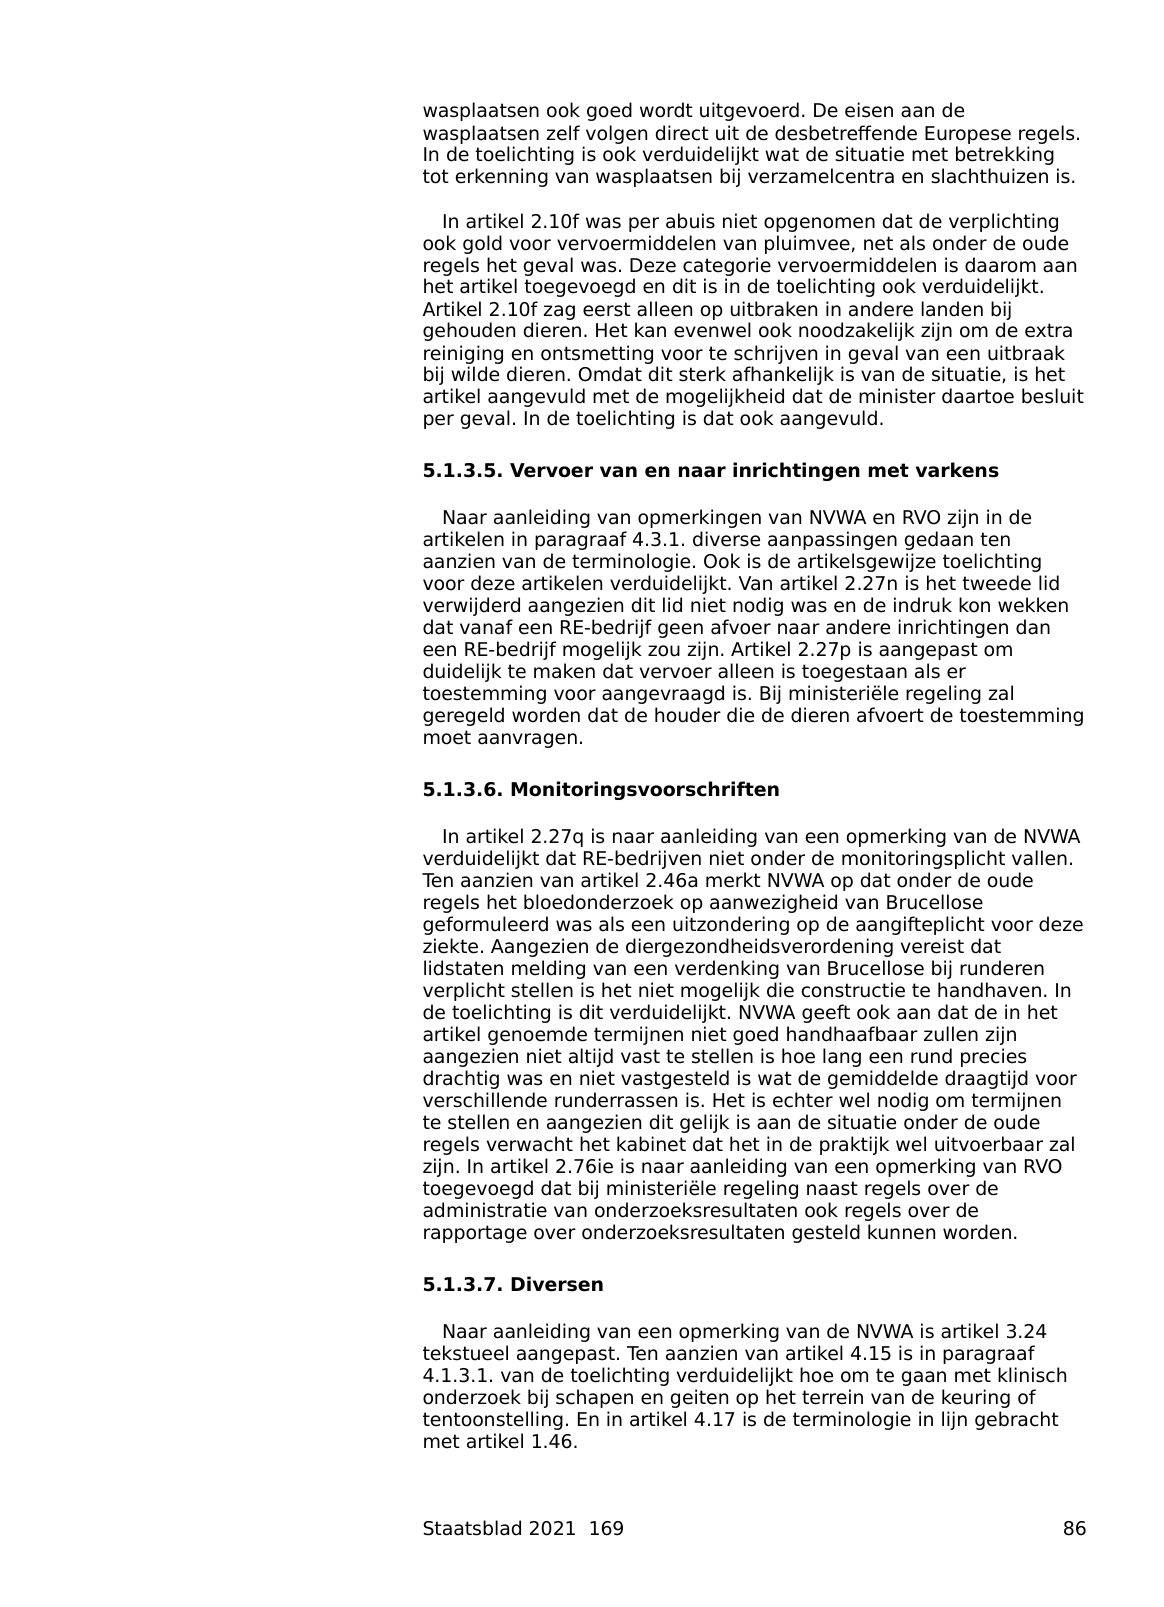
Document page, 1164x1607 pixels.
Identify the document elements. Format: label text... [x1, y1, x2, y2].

text Naar aanleiding van een opmerking van de NVWA is artikel 3.24 tekstueel aangepast. Ten aanzien van artikel 4.15 is in paragraaf 4.1.3.1. van de toelichting verduidelijkt hoe om te gaan met klinisch onderzoek bij schapen en geiten op het terrein van de keuring of tentoonstelling. En in artikel 4.17 is de terminologie in lijn gebracht met artikel 1.46. [422, 1321, 1087, 1452]
subtitle 5.1.3.7. Diversen [422, 1274, 1087, 1296]
subtitle 5.1.3.5. Vervoer van en naar inrichtingen met varkens [422, 460, 1087, 482]
text In artikel 2.27q is naar aanleiding van een opmerking van de NVWA verduidelijkt dat RE-bedrijven niet onder de monitoringsplicht vallen. Ten aanzien van artikel 2.46a merkt NVWA op dat onder de oude regels het bloedonderzoek op aanwezigheid van Brucellose geformuleerd was als een uitzondering op de aangifteplicht voor deze ziekte. Aangezien de diergezondheidsverordening vereist dat lidstaten melding van een verdenking van Brucellose bij runderen verplicht stellen is het niet mogelijk die constructie te handhaven. In de toelichting is dit verduidelijkt. NVWA geeft ook aan dat de in het artikel genoemde termijnen niet goed handhaafbaar zullen zijn aangezien niet altijd vast te stellen is hoe lang een rund precies drachtig was en niet vastgesteld is wat de gemiddelde draagtijd voor verschillende runderrassen is. Het is echter wel nodig om termijnen te stellen en aangezien dit gelijk is aan de situatie onder de oude regels verwacht het kabinet dat het in de praktijk wel uitvoerbaar zal zijn. In artikel 2.76ie is naar aanleiding van een opmerking van RVO toegevoegd dat bij ministeriële regeling naast regels over de administratie van onderzoeksresultaten ook regels over de rapportage over onderzoeksresultaten gesteld kunnen worden. [422, 826, 1087, 1244]
text Naar aanleiding van opmerkingen van NVWA en RVO zijn in de artikelen in paragraaf 4.3.1. diverse aanpassingen gedaan ten aanzien van de terminologie. Ook is de artikelsgewijze toelichting voor deze artikelen verduidelijkt. Van artikel 2.27n is het tweede lid verwijderd aangezien dit lid niet nodig was en de indruk kon wekken dat vanaf een RE-bedrijf geen afvoer naar andere inrichtingen dan een RE-bedrijf mogelijk zou zijn. Artikel 2.27p is aangepast om duidelijk te maken dat vervoer alleen is toegestaan als er toestemming voor aangevraagd is. Bij ministeriële regeling zal geregeld worden dat de houder die de dieren afvoert de toestemming moet aanvragen. [422, 507, 1087, 749]
subtitle 5.1.3.6. Monitoringsvoorschriften [422, 779, 1087, 801]
text wasplaatsen ook goed wordt uitgevoerd. De eisen aan de wasplaatsen zelf volgen direct uit de desbetreffende Europese regels. In de toelichting is ook verduidelijkt wat de situatie met betrekking tot erkenning van wasplaatsen bij verzamelcentra en slachthuizen is. [422, 100, 1087, 188]
text In artikel 2.10f was per abuis niet opgenomen dat de verplichting ook gold voor vervoermiddelen van pluimvee, net als onder de oude regels het geval was. Deze categorie vervoermiddelen is daarom aan het artikel toegevoegd en dit is in de toelichting ook verduidelijkt. Artikel 2.10f zag eerst alleen op uitbraken in andere landen bij gehouden dieren. Het kan evenwel ook noodzakelijk zijn om de extra reiniging en ontsmetting voor te schrijven in geval van een uitbraak bij wilde dieren. Omdat dit sterk afhankelijk is van de situatie, is het artikel aangevuld met de mogelijkheid dat de minister daartoe besluit per geval. In de toelichting is dat ook aangevuld. [422, 211, 1087, 430]
